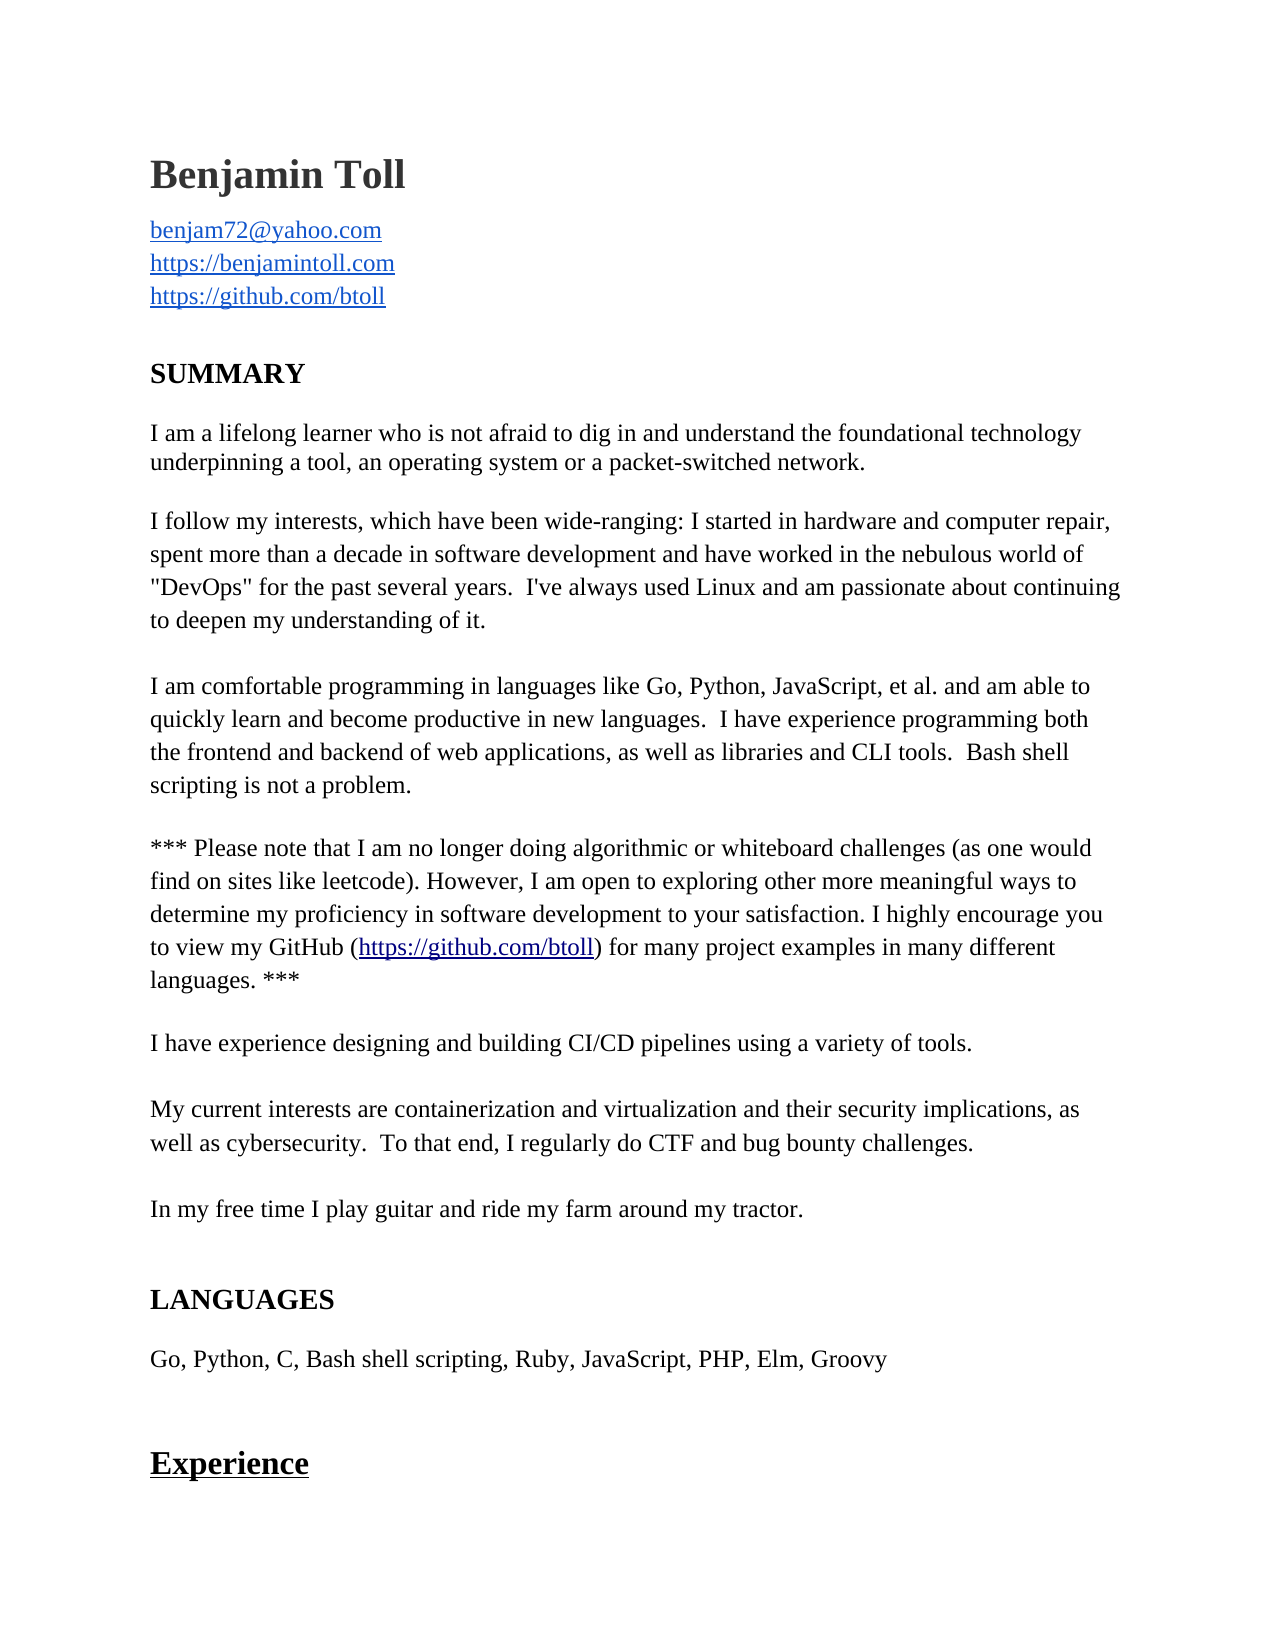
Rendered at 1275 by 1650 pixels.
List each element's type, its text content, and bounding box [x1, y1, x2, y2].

text https://github.com/btoll [150, 281, 1125, 310]
text In my free time I play guitar and ride my farm around my tractor. [150, 1194, 1125, 1222]
text Benjamin Toll [150, 150, 1125, 198]
text https://benjamintoll.com [150, 248, 1125, 277]
text Experience [150, 1443, 1125, 1482]
text *** Please note that I am no longer doing algorithmic or whiteboard challenges (as one would find on sites like leetcode). However, I am open to exploring other more meaningful ways to determine my proficiency in software development to your satisfaction. I highly encourage you to view my GitHub (https://github.com/btoll) for many project examples in many different languages. *** [150, 833, 1125, 994]
text SUMMARY [150, 356, 1125, 389]
text Go, Python, C, Bash shell scripting, Ruby, JavaScript, PHP, Elm, Groovy [150, 1344, 1125, 1373]
text LANGUAGES [150, 1282, 1125, 1315]
text I am comfortable programming in languages like Go, Python, JavaScript, et al. and am able to quickly learn and become productive in new languages. I have experience programming both the frontend and backend of web applications, as well as libraries and CLI tools. Bash shell scripting is not a problem. [150, 671, 1125, 799]
text benjam72@yahoo.com [150, 216, 1125, 244]
text My current interests are containerization and virtualization and their security implications, as well as cybersecurity. To that end, I regularly do CTF and bug bounty challenges. [150, 1094, 1125, 1156]
text I follow my interests, which have been wide-ranging: I started in hardware and computer repair, spent more than a decade in software development and have worked in the nebulous world of "DevOps" for the past several years. I've always used Linux and am passionate about continuing to deepen my understanding of it. [150, 506, 1125, 634]
text I am a lifelong learner who is not afraid to dig in and understand the foundational technology underpinning a tool, an operating system or a packet-switched network. [150, 418, 1125, 476]
text I have experience designing and building CI/CD pipelines using a variety of tools. [150, 1028, 1125, 1057]
